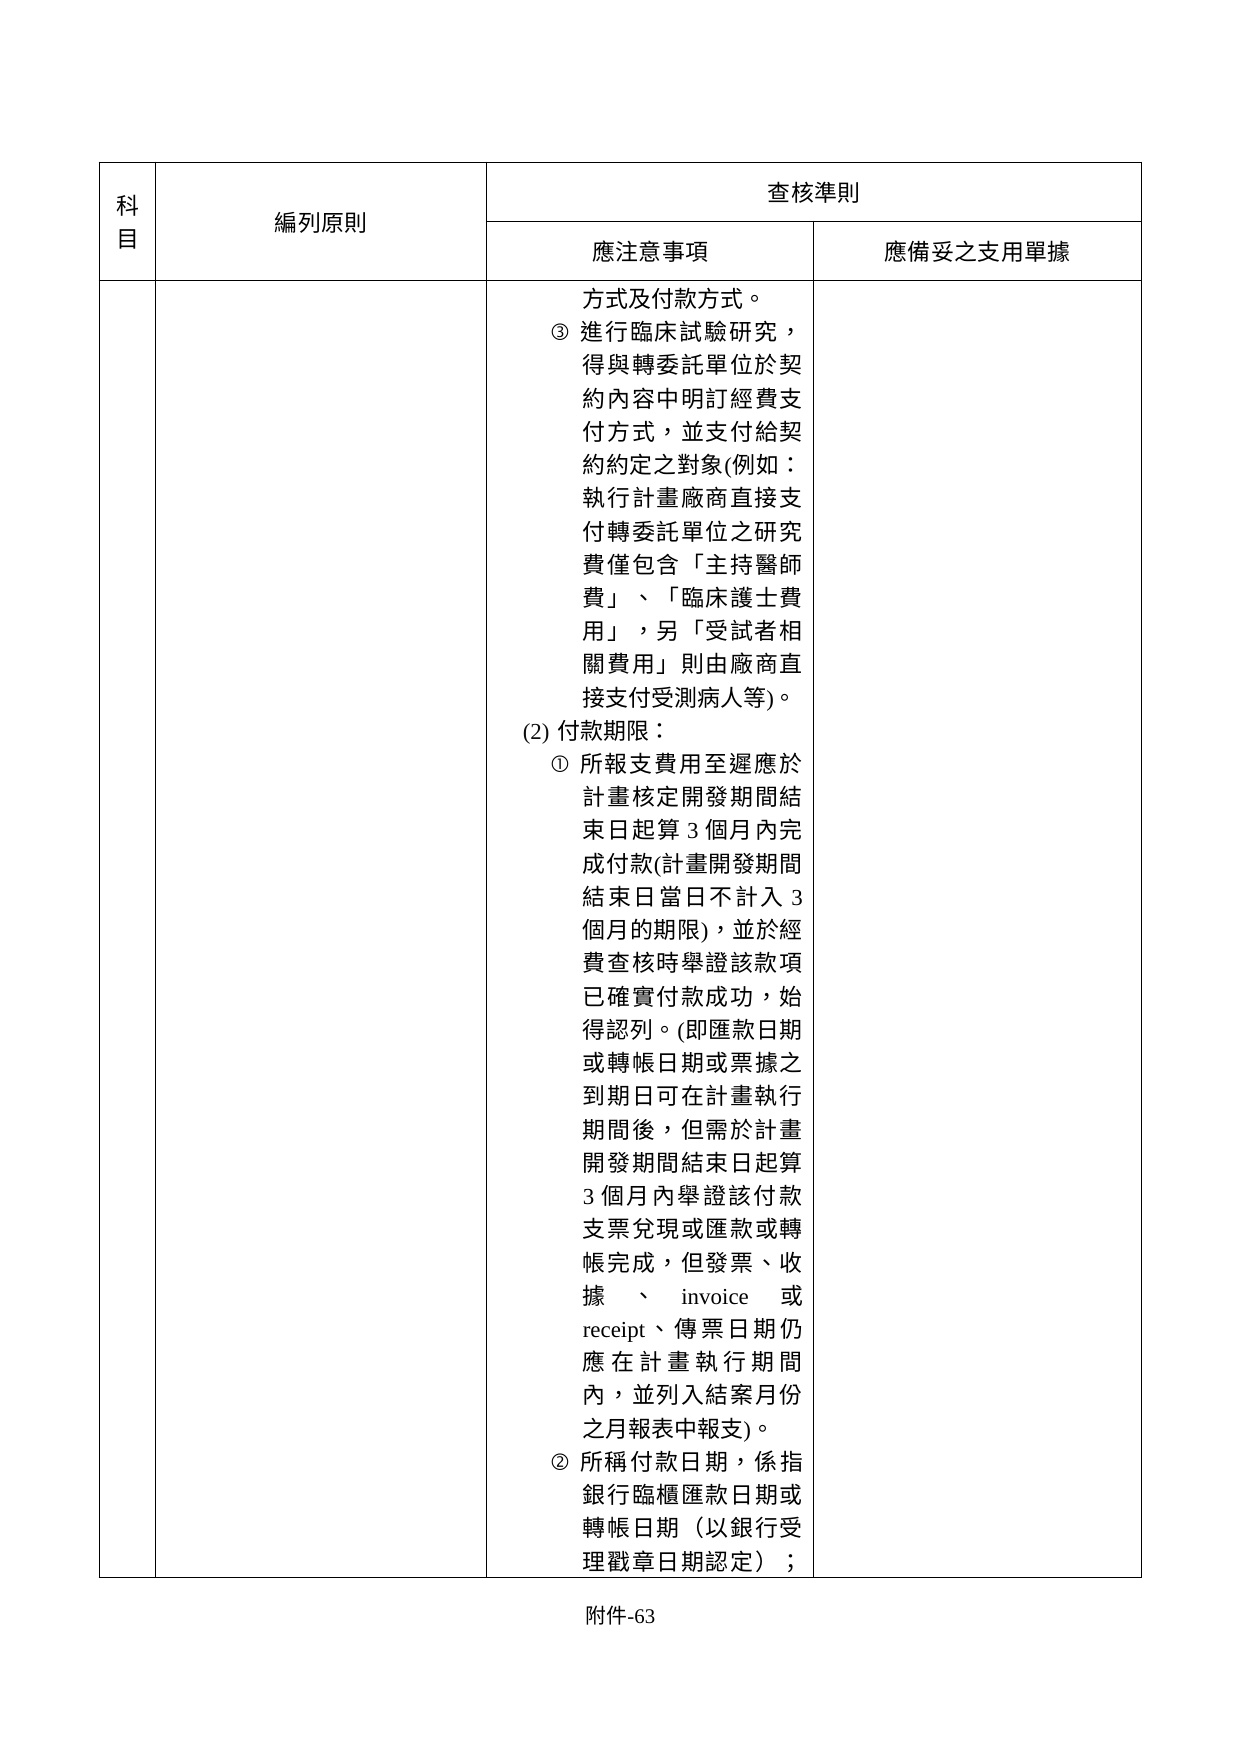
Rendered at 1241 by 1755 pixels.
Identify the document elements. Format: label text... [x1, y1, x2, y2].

table_header 科目 [100, 163, 155, 280]
table_cell [156, 281, 486, 1577]
table_header 查核準則 [487, 163, 1141, 221]
table_cell [814, 281, 1141, 1577]
table_cell 應注意事項 [487, 222, 813, 280]
table_header 編列原則 [156, 163, 486, 280]
table_cell 應備妥之支用單據 [814, 222, 1141, 280]
table_cell 方式及付款方式。  進行臨床試驗研究，得與轉委託單位於契約內容中明訂經費支付方式，並支付給契約約定之對象(例如：執行計畫廠商直接支付轉委託單位之研究費僅包含「主持醫師費」、「臨床護士費用」，另「受試者相關費用」則由廠商直接支付受測病人等)。 付款期限：  所報支費用至遲應於計畫核定開發期間結束日起算3個月內完成付款(計畫開發期間結束日當日不計入3個月的期限)，並於經費查核時舉證該款項已確實付款成功，始得認列。(即匯款日期或轉帳日期或票據之到期日可在計畫執行期間後，但需於計畫開發期間結束日起算3個月內舉證該付款支票兌現或匯款或轉帳完成，但發票、收據、invoice或receipt、傳票日期仍應在計畫執行期間內，並列入結案月份之月報表中報支)。  所稱付款日期，係指銀行臨櫃匯款日期或轉帳日期（以銀行受理戳章日期認定）； [487, 281, 813, 1577]
table_cell [100, 281, 155, 1577]
